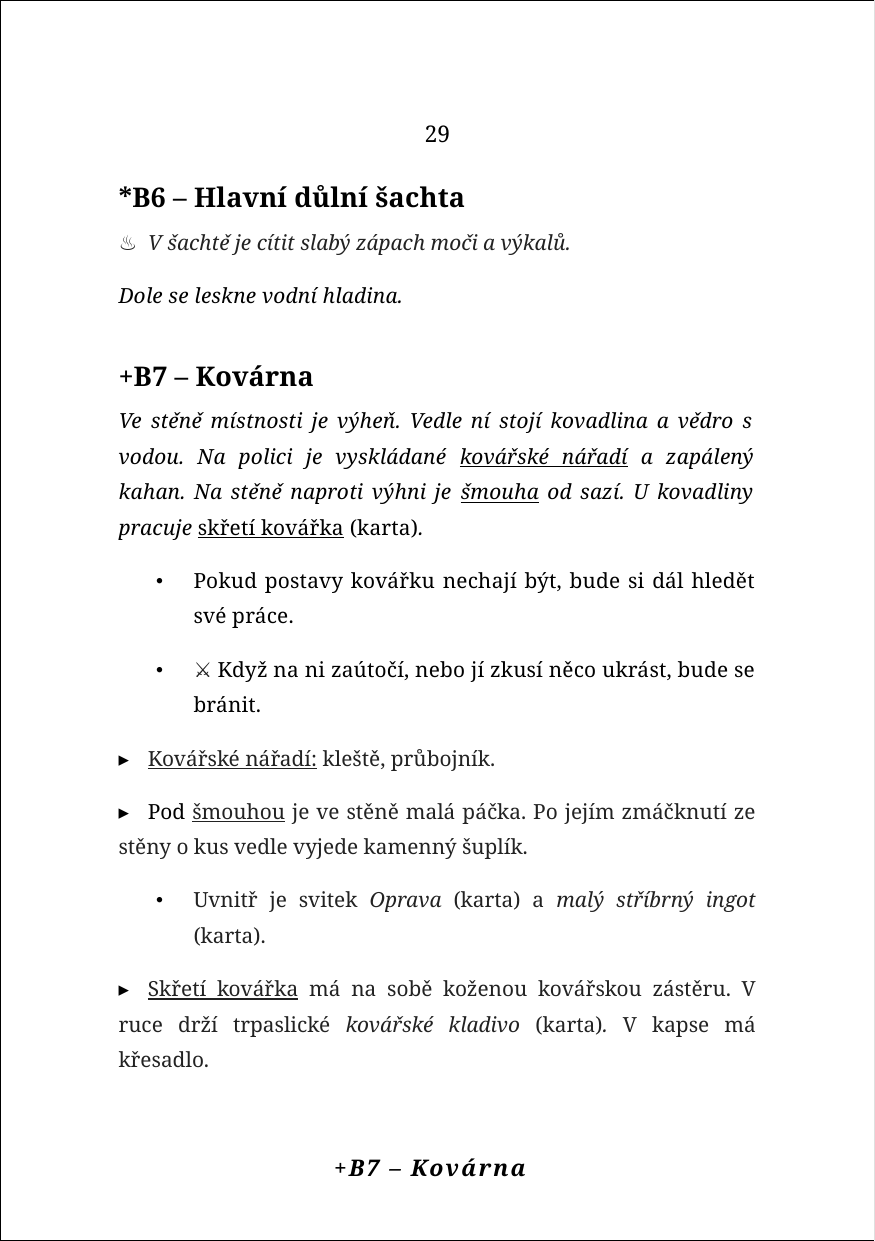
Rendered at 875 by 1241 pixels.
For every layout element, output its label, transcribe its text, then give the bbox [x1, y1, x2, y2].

list Uvnitř je svitek Oprava (karta) a malý stříbrný ingot (karta). [156, 886, 756, 949]
subtitle +B7 – Kovárna [118, 358, 756, 394]
text Dole se leskne vodní hladina. [118, 281, 756, 309]
list ⚔ Když na ni zaútočí, nebo jí zkusí něco ukrást, bude se bránit. [156, 655, 756, 719]
text ▸ Kovářské nářadí: kleště, průbojník. [118, 744, 756, 772]
text ▸ Skřetí kovářka má na sobě koženou kovářskou zástěru. V ruce drží trpaslické kovářské kladivo (karta). V kapse má křesadlo. [118, 974, 756, 1074]
text ▸ Pod šmouhou je ve stěně malá páčka. Po jejím zmáčknutí ze stěny o kus vedle vyjede kamenný šuplík. [118, 797, 756, 861]
text ♨ V šachtě je cítit slabý zápach moči a výkalů. [118, 228, 756, 256]
list Pokud postavy kovářku nechají být, bude si dál hledět své práce. [156, 566, 756, 630]
text Ve stěně místnosti je výheň. Vedle ní stojí kovadlina a vědro s vodou. Na polici je vyskládané kovářské nářadí a zapálený kahan. Na stěně naproti výhni je šmouha od sazí. U kovadliny pracuje skřetí kovářka (karta). [118, 406, 756, 541]
subtitle *B6 – Hlavní důlní šachta [118, 179, 756, 216]
